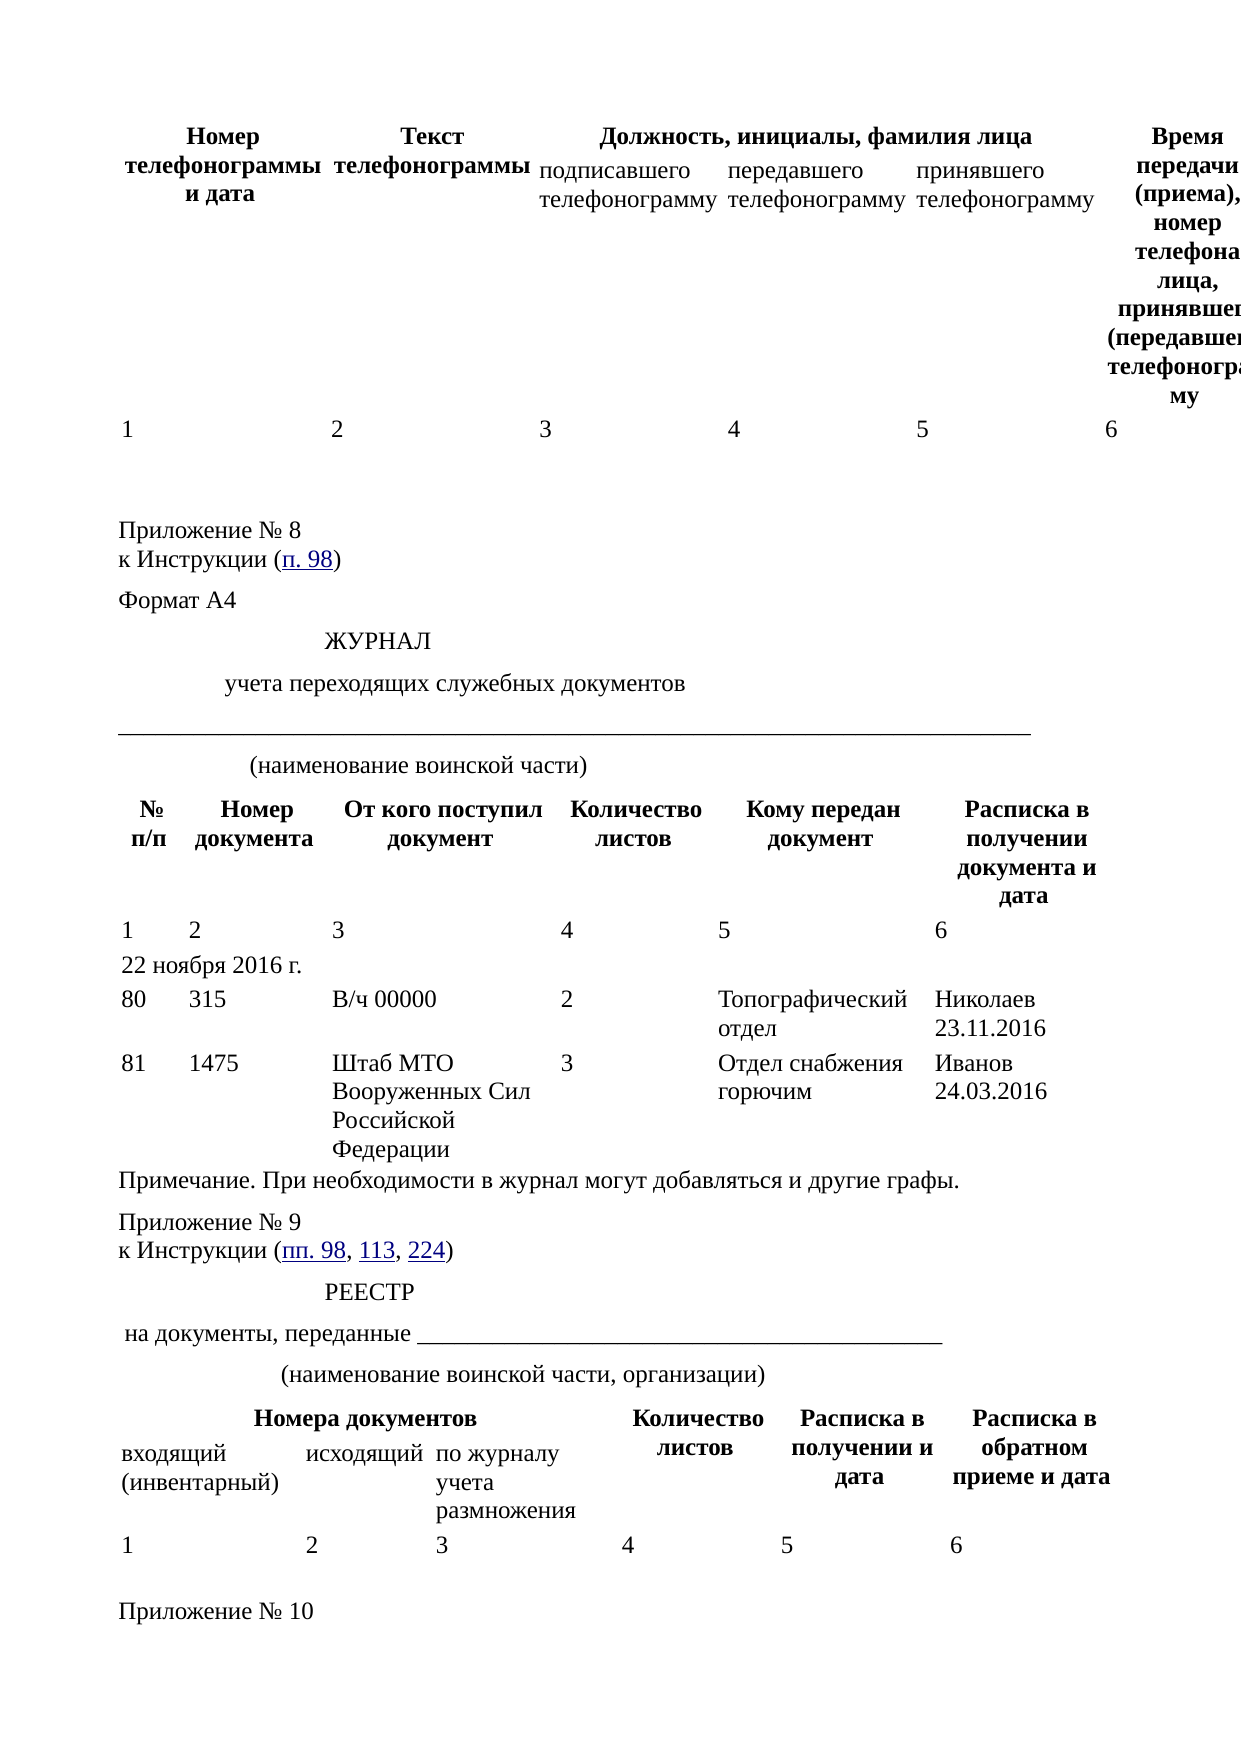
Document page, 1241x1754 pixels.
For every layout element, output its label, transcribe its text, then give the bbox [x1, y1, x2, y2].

table_header Кому передан документ [715, 791, 932, 912]
table_header Должность, инициалы, фамилия лица [536, 118, 1102, 153]
table_cell 3 [536, 411, 725, 446]
table_cell 1 [118, 912, 186, 947]
text (наименование воинской части, организации) [118, 1359, 1122, 1388]
table_cell 5 [715, 912, 932, 947]
table_cell 2 [558, 981, 715, 1045]
table_cell Иванов 24.03.2016 [932, 1045, 1122, 1166]
table_cell Топографический отдел [715, 981, 932, 1045]
table_header Время передачи (приема), номер телефона лица, принявшего (передавшего) телефонограмму [1102, 118, 1240, 411]
table_cell [913, 446, 1102, 481]
table_cell 3 [433, 1527, 619, 1562]
table_cell 6 [947, 1527, 1122, 1562]
table_cell [328, 481, 536, 515]
table_cell [778, 1562, 947, 1596]
table_cell [536, 481, 725, 515]
table_cell Штаб МТО Вооруженных Сил Российской Федерации [329, 1045, 558, 1166]
table_cell 81 [118, 1045, 186, 1166]
table_cell 6 [1102, 411, 1240, 446]
text ЖУРНАЛ [118, 626, 1122, 655]
table_cell 4 [619, 1527, 778, 1562]
table_cell 4 [725, 411, 913, 446]
table_cell 315 [186, 981, 329, 1045]
text на документы, переданные __________________________________________ [118, 1318, 1122, 1347]
table_cell 3 [558, 1045, 715, 1166]
table_cell 5 [778, 1527, 947, 1562]
table_cell 3 [329, 912, 558, 947]
table_cell 22 ноября 2016 г. [118, 947, 1122, 981]
text РЕЕСТР [118, 1277, 1122, 1306]
table_header Количество листов [558, 791, 715, 912]
table_cell исходящий [303, 1435, 433, 1527]
table_cell [118, 446, 328, 481]
text Приложение № 10 [118, 1596, 1122, 1625]
text Приложение № 9 к Инструкции (пп. 98, 113, 224) [118, 1207, 1122, 1264]
table_header Расписка в получении и дата [778, 1401, 947, 1527]
table_header Номер телефонограммы и дата [118, 118, 328, 411]
table_cell по журналу учета размножения [433, 1435, 619, 1527]
table_cell 2 [328, 411, 536, 446]
text учета переходящих служебных документов [118, 668, 1122, 696]
table_cell 1 [118, 411, 328, 446]
table_cell 1 [118, 1527, 303, 1562]
table_header Номера документов [118, 1401, 619, 1435]
table_cell 1475 [186, 1045, 329, 1166]
table_cell 6 [932, 912, 1122, 947]
table_cell [1102, 446, 1240, 481]
table_cell [433, 1562, 619, 1596]
text (наименование воинской части) [118, 750, 1122, 779]
table_cell В/ч 00000 [329, 981, 558, 1045]
table_cell [118, 1562, 303, 1596]
table_cell Отдел снабжения горючим [715, 1045, 932, 1166]
table_header Расписка в получении документа и дата [932, 791, 1122, 912]
text Формат А4 [118, 585, 1122, 614]
table_cell Николаев 23.11.2016 [932, 981, 1122, 1045]
text Примечание. При необходимости в журнал могут добавляться и другие графы. [118, 1166, 1122, 1194]
table_header От кого поступил документ [329, 791, 558, 912]
table_cell [536, 446, 725, 481]
table_cell принявшего телефонограмму [913, 153, 1102, 411]
table_cell [303, 1562, 433, 1596]
table_cell передавшего телефонограмму [725, 153, 913, 411]
table_cell подписавшего телефонограмму [536, 153, 725, 411]
text Приложение № 8 к Инструкции (п. 98) [118, 515, 1122, 573]
table_header Текст телефонограммы [328, 118, 536, 411]
table_cell [913, 481, 1102, 515]
table_cell 5 [913, 411, 1102, 446]
table_header Количество листов [619, 1401, 778, 1527]
table_header № п/п [118, 791, 186, 912]
table_cell [619, 1562, 778, 1596]
table_header Расписка в обратном приеме и дата [947, 1401, 1122, 1527]
table_cell 4 [558, 912, 715, 947]
table_header Номер документа [186, 791, 329, 912]
text _________________________________________________________________________ [118, 709, 1122, 738]
table_cell 2 [186, 912, 329, 947]
table_cell [118, 481, 328, 515]
table_cell [1102, 481, 1240, 515]
table_cell [725, 481, 913, 515]
table_cell 80 [118, 981, 186, 1045]
table_cell [947, 1562, 1122, 1596]
table_cell входящий (инвентарный) [118, 1435, 303, 1527]
table_cell [328, 446, 536, 481]
table_cell [725, 446, 913, 481]
table_cell 2 [303, 1527, 433, 1562]
